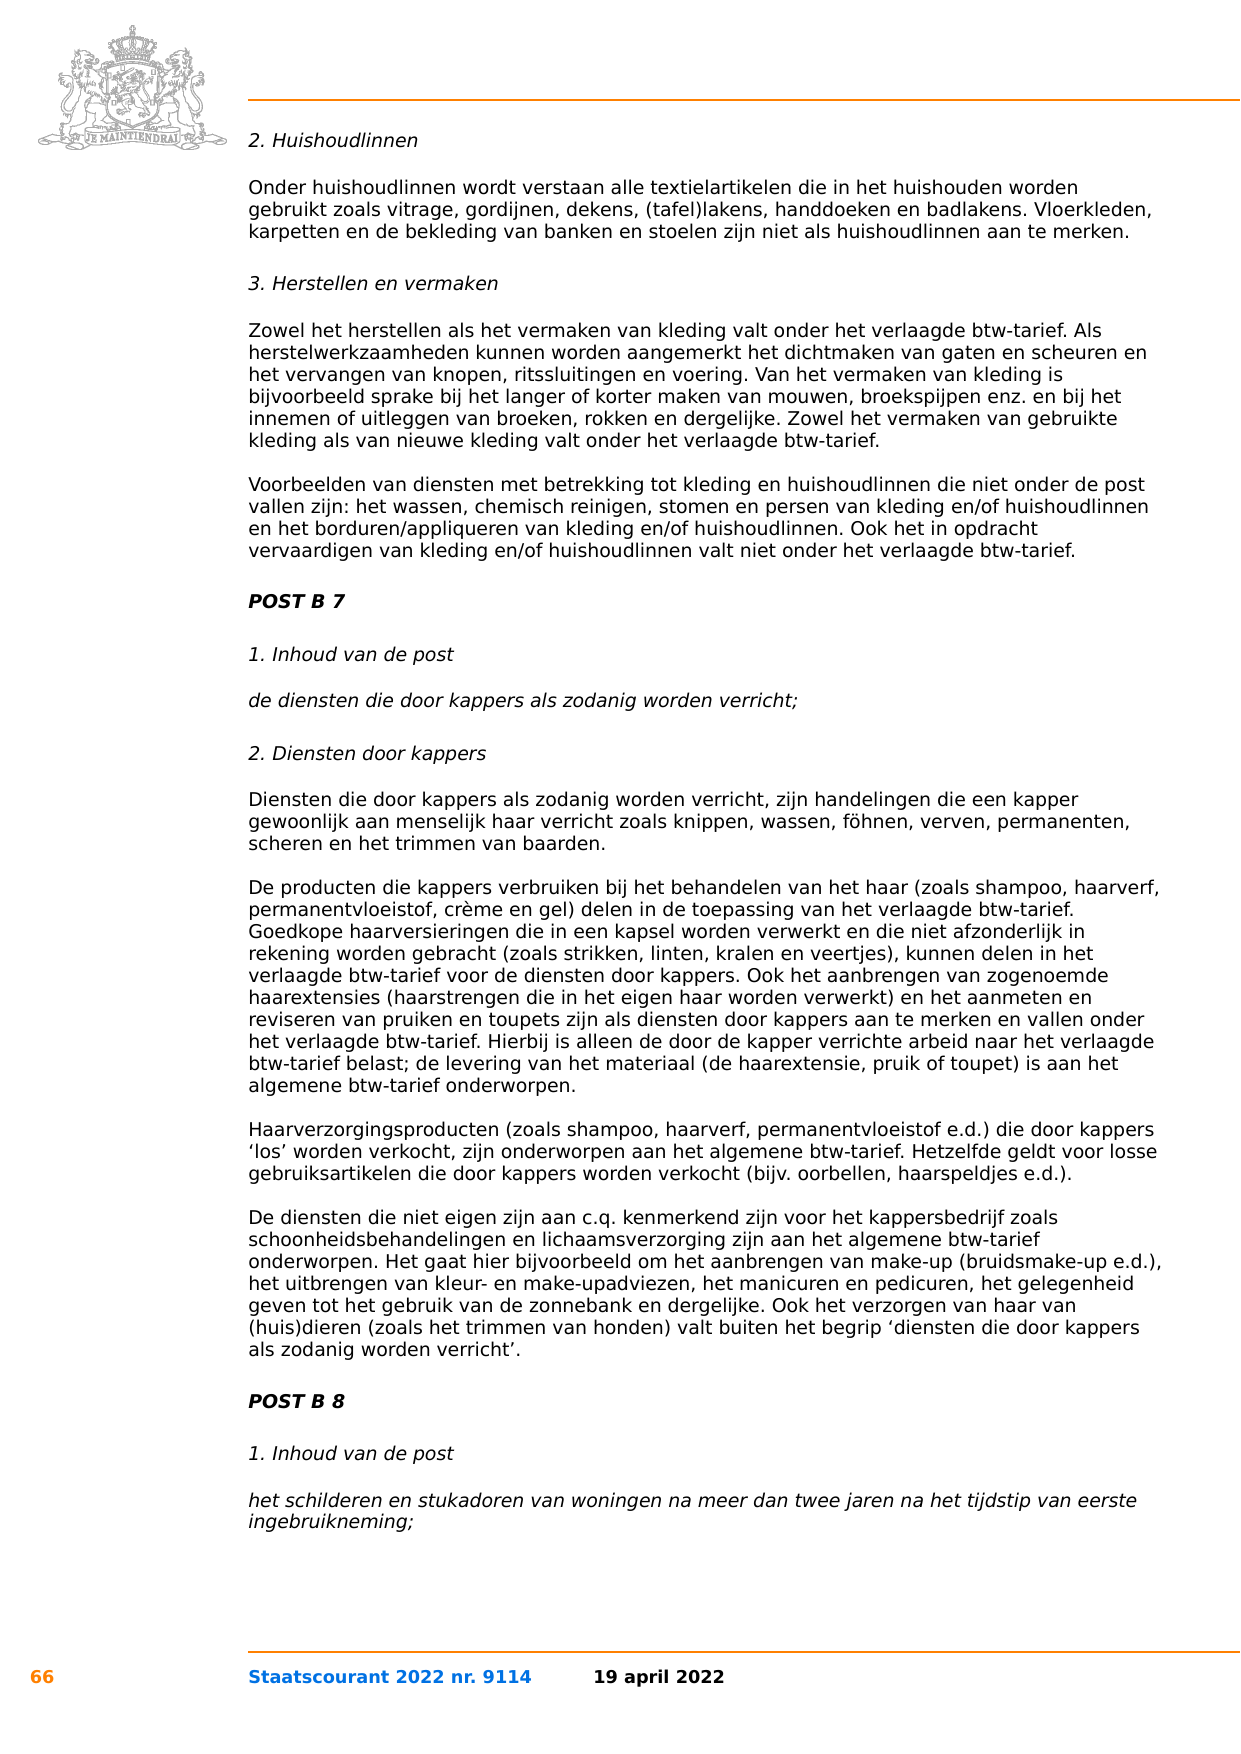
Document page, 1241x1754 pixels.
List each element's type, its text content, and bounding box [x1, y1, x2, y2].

subtitle POST B 7 [248, 591, 1163, 613]
text Onder huishoudlinnen wordt verstaan alle textielartikelen die in het huishouden worden gebruikt zoals vitrage, gordijnen, dekens, (tafel)lakens, handdoeken en badlakens. Vloerkleden, karpetten en de bekleding van banken en stoelen zijn niet als huishoudlinnen aan te merken. [248, 177, 1163, 243]
subtitle 2. Diensten door kappers [248, 742, 1163, 764]
text De producten die kappers verbruiken bij het behandelen van het haar (zoals shampoo, haarverf, permanentvloeistof, crème en gel) delen in de toepassing van het verlaagde btw-tarief. Goedkope haarversieringen die in een kapsel worden verwerkt en die niet afzonderlijk in rekening worden gebracht (zoals strikken, linten, kralen en veertjes), kunnen delen in het verlaagde btw-tarief voor de diensten door kappers. Ook het aanbrengen van zogenoemde haarextensies (haarstrengen die in het eigen haar worden verwerkt) en het aanmeten en reviseren van pruiken en toupets zijn als diensten door kappers aan te merken en vallen onder het verlaagde btw-tarief. Hierbij is alleen de door de kapper verrichte arbeid naar het verlaagde btw-tarief belast; de levering van het materiaal (de haarextensie, pruik of toupet) is aan het algemene btw-tarief onderworpen. [248, 877, 1163, 1097]
text Diensten die door kappers als zodanig worden verricht, zijn handelingen die een kapper gewoonlijk aan menselijk haar verricht zoals knippen, wassen, föhnen, verven, permanenten, scheren en het trimmen van baarden. [248, 789, 1163, 855]
text het schilderen en stukadoren van woningen na meer dan twee jaren na het tijdstip van eerste ingebruikneming; [248, 1489, 1163, 1533]
subtitle 3. Herstellen en vermaken [248, 273, 1163, 295]
text De diensten die niet eigen zijn aan c.q. kenmerkend zijn voor het kappersbedrijf zoals schoonheidsbehandelingen en lichaamsverzorging zijn aan het algemene btw-tarief onderworpen. Het gaat hier bijvoorbeeld om het aanbrengen van make-up (bruidsmake-up e.d.), het uitbrengen van kleur- en make-upadviezen, het manicuren en pedicuren, het gelegenheid geven tot het gebruik van de zonnebank en dergelijke. Ook het verzorgen van haar van (huis)dieren (zoals het trimmen van honden) valt buiten het begrip ‘diensten die door kappers als zodanig worden verricht’. [248, 1207, 1163, 1361]
picture [38, 25, 227, 150]
subtitle 1. Inhoud van de post [248, 643, 1163, 665]
text Haarverzorgingsproducten (zoals shampoo, haarverf, permanentvloeistof e.d.) die door kappers ‘los’ worden verkocht, zijn onderworpen aan het algemene btw-tarief. Hetzelfde geldt voor losse gebruiksartikelen die door kappers worden verkocht (bijv. oorbellen, haarspeldjes e.d.). [248, 1119, 1163, 1185]
subtitle 1. Inhoud van de post [248, 1442, 1163, 1464]
subtitle POST B 8 [248, 1391, 1163, 1412]
subtitle 2. Huishoudlinnen [248, 130, 1163, 152]
text Zowel het herstellen als het vermaken van kleding valt onder het verlaagde btw-tarief. Als herstelwerkzaamheden kunnen worden aangemerkt het dichtmaken van gaten en scheuren en het vervangen van knopen, ritssluitingen en voering. Van het vermaken van kleding is bijvoorbeeld sprake bij het langer of korter maken van mouwen, broekspijpen enz. en bij het innemen of uitleggen van broeken, rokken en dergelijke. Zowel het vermaken van gebruikte kleding als van nieuwe kleding valt onder het verlaagde btw-tarief. [248, 320, 1163, 452]
text Voorbeelden van diensten met betrekking tot kleding en huishoudlinnen die niet onder de post vallen zijn: het wassen, chemisch reinigen, stomen en persen van kleding en/of huishoudlinnen en het borduren/appliqueren van kleding en/of huishoudlinnen. Ook het in opdracht vervaardigen van kleding en/of huishoudlinnen valt niet onder het verlaagde btw-tarief. [248, 473, 1163, 561]
text de diensten die door kappers als zodanig worden verricht; [248, 690, 1163, 712]
